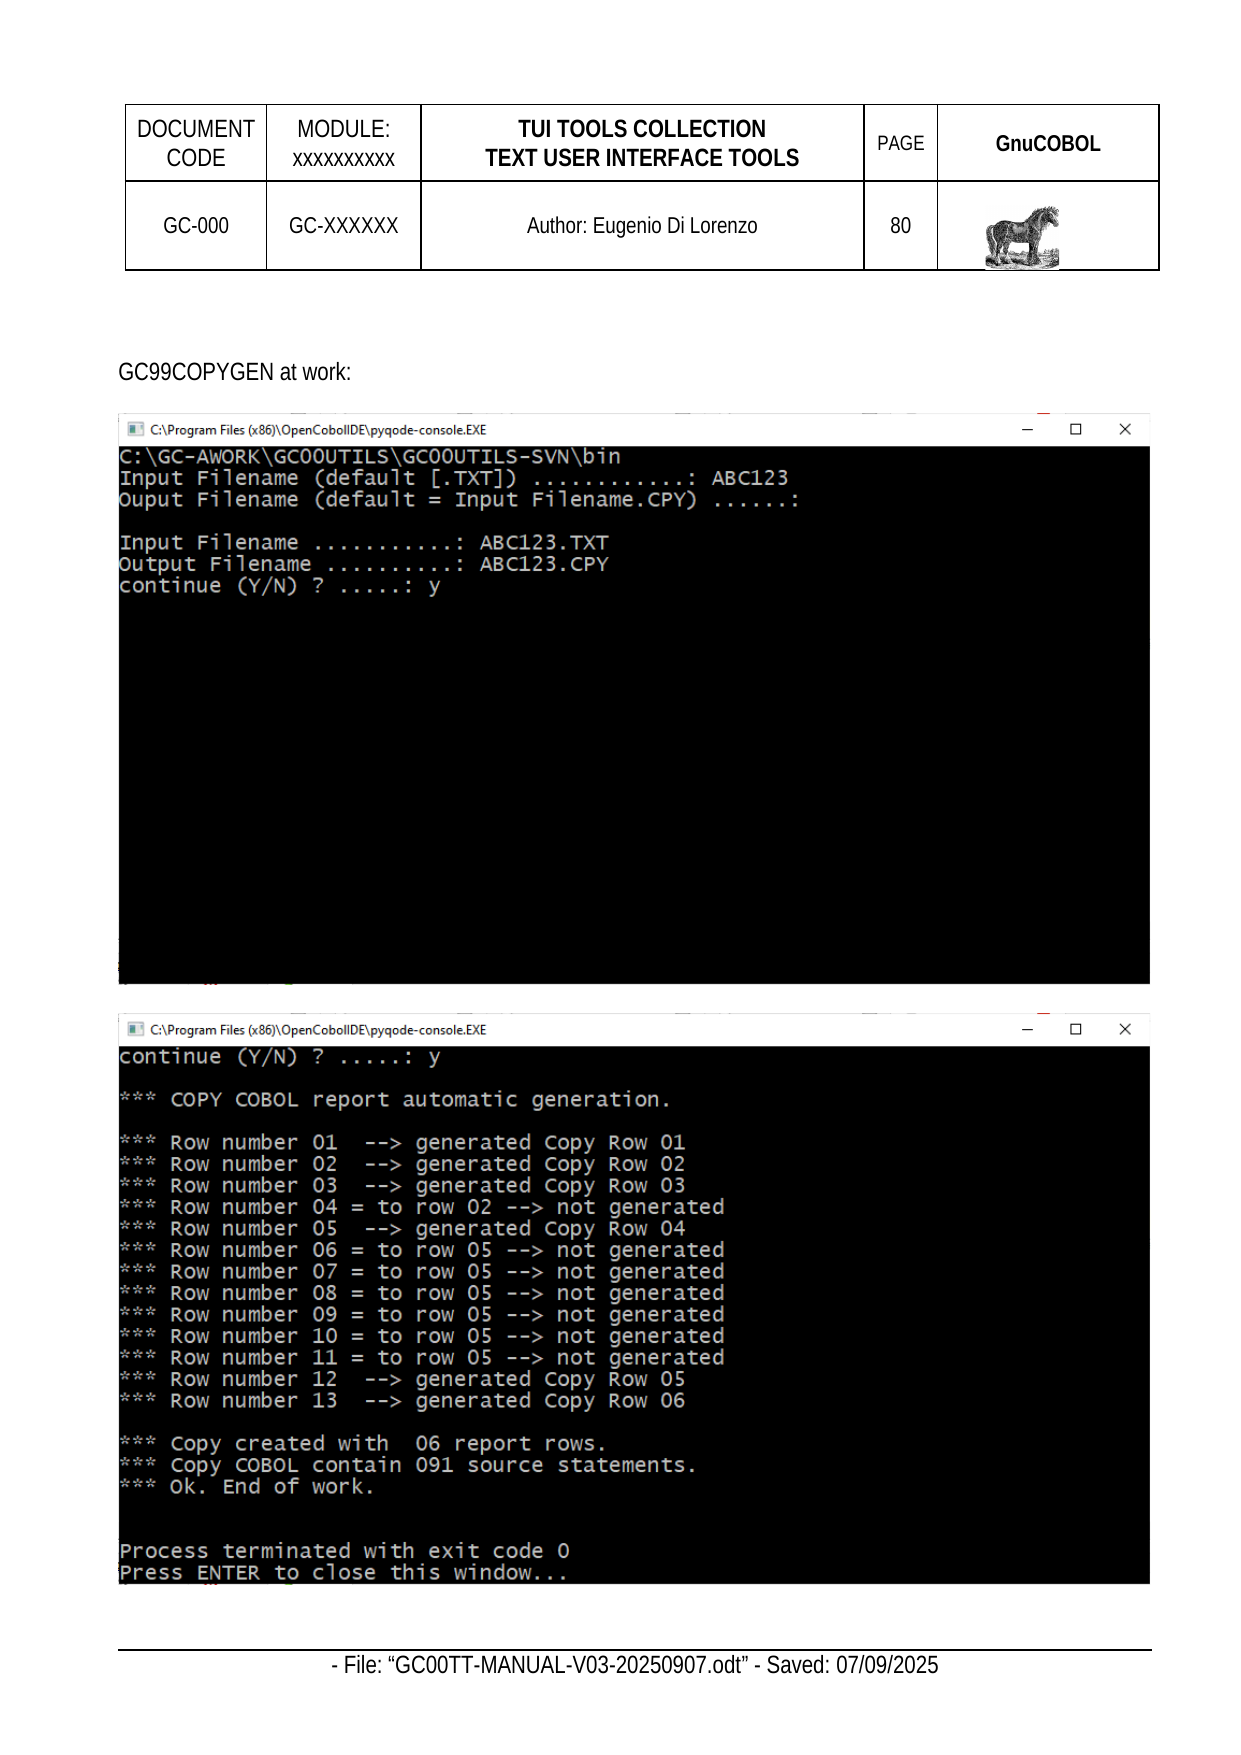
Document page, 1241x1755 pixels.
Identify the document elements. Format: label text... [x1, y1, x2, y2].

text GC99COPYGEN at work: [118, 357, 1152, 385]
